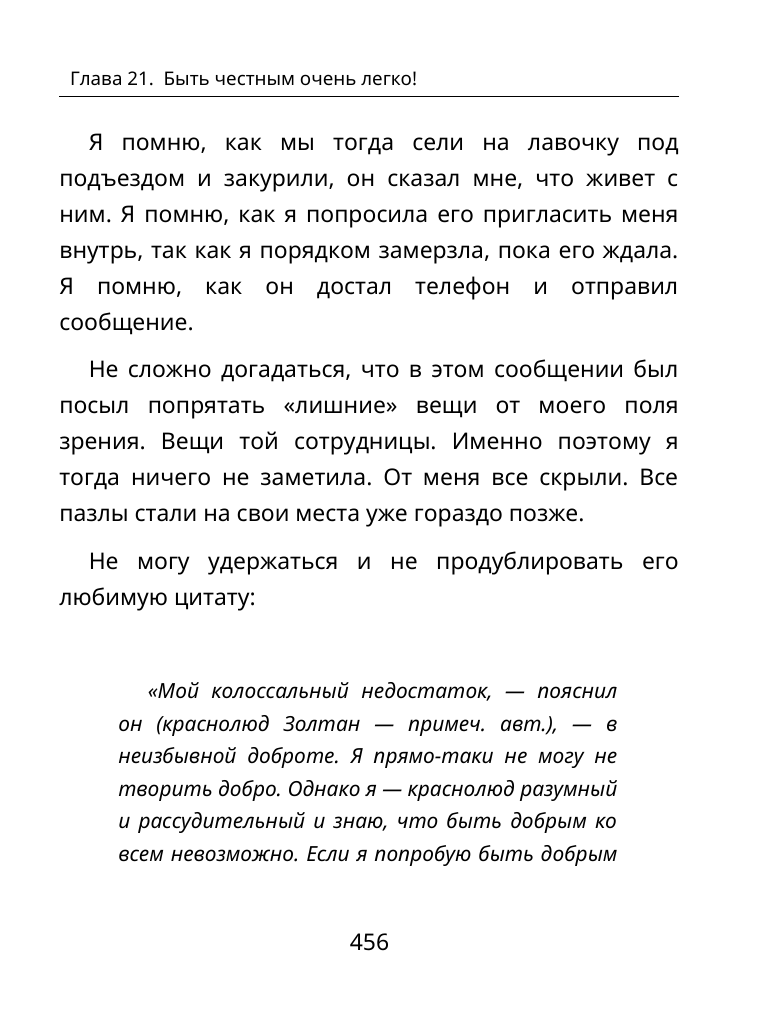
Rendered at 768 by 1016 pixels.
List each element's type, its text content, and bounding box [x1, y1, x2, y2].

text «Мой колоссальный недостаток, — пояснил он (краснолюд Золтан — примеч. авт.), — в неизбывной доброте. Я прямо-таки не могу не творить добро. Однако я — краснолюд разумный и рассудительный и знаю, что быть добрым ко всем невозможно. Если я попробую быть добрым [118, 676, 620, 868]
text Не сложно догадаться, что в этом сообщении был посыл попрятать «лишние» вещи от моего поля зрения. Вещи той сотрудницы. Именно поэтому я тогда ничего не заметила. От меня все скрыли. Все пазлы стали на свои места уже гораздо позже. [59, 353, 679, 528]
text Не могу удержаться и не продублировать его любимую цитату: [59, 545, 679, 612]
text Я помню, как мы тогда сели на лавочку под подъездом и закурили, он сказал мне, что живет с ним. Я помню, как я попросила его пригласить меня внутрь, так как я порядком замерзла, пока его ждала. Я помню, как он достал телефон и отправил сообщение. [59, 126, 679, 337]
